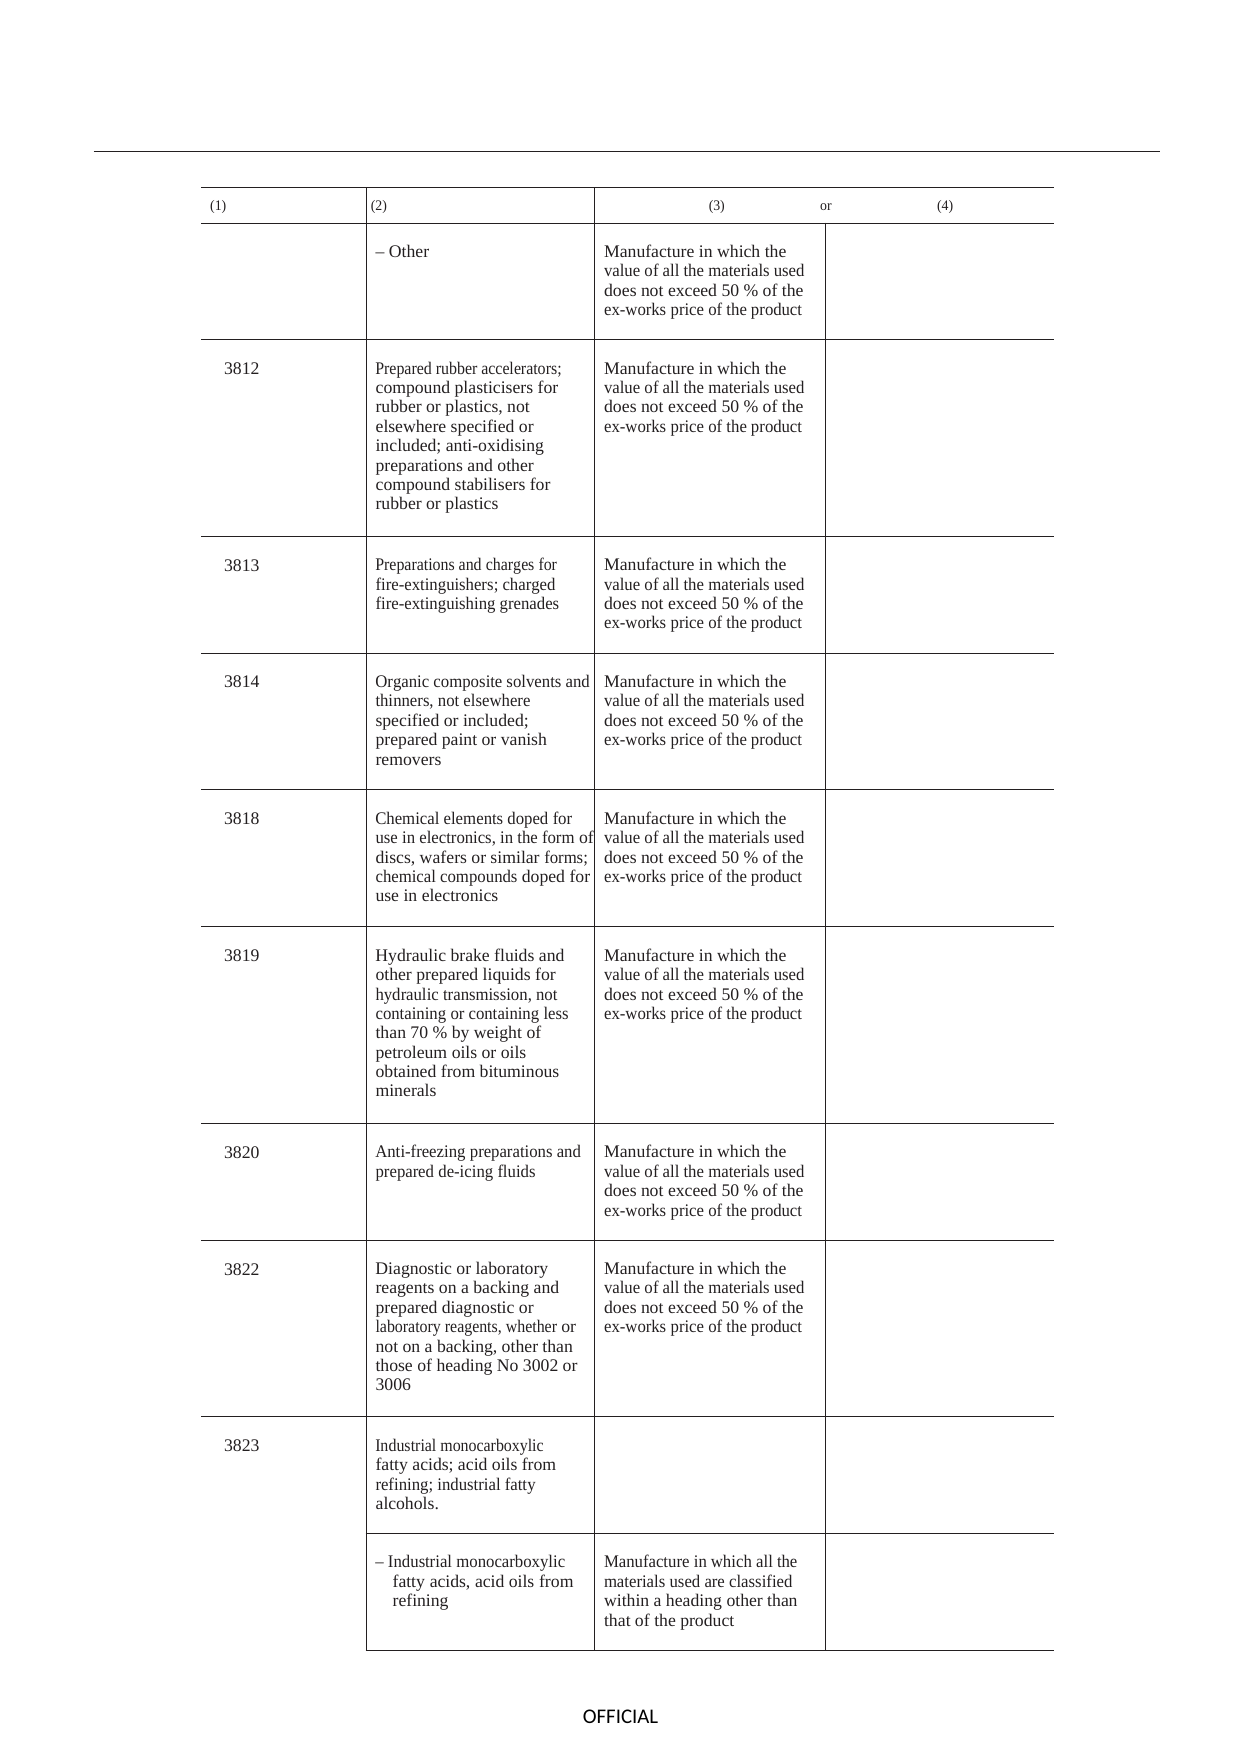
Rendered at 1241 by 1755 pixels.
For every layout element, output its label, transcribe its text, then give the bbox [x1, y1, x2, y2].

table_cell – Other [367, 224, 594, 339]
table_header (3) or (4) [595, 188, 1054, 222]
table_cell [826, 1417, 1054, 1533]
table_cell Industrial monocarboxylic fatty acids; acid oils from refining; industrial fatty alcohols. [367, 1417, 594, 1533]
table_cell [826, 1241, 1054, 1416]
table_cell Manufacture in which all the materials used are classified within a heading other than that of the product [595, 1534, 825, 1650]
table_cell [826, 537, 1054, 653]
table_cell 3822 [201, 1241, 366, 1416]
table_cell 3820 [201, 1124, 366, 1239]
table_cell – Industrial monocarboxylic fatty acids, acid oils from refining [367, 1534, 594, 1650]
table_cell 3823 [201, 1417, 366, 1650]
table_cell [826, 1534, 1054, 1650]
table_cell Organic composite solvents and thinners, not elsewhere specified or included; prepared paint or vanish removers [367, 654, 594, 789]
table_cell [595, 1417, 825, 1533]
table_cell Chemical elements doped for use in electronics, in the form of discs, wafers or similar forms; chemical compounds doped for use in electronics [367, 790, 594, 926]
table_cell Manufacture in which the value of all the materials used does not exceed 50 % of the ex-works price of the product [595, 654, 825, 789]
table_cell Anti-freezing preparations and prepared de-icing fluids [367, 1124, 594, 1239]
table_cell Manufacture in which the value of all the materials used does not exceed 50 % of the ex-works price of the product [595, 537, 825, 653]
table_cell Prepared rubber accelerators; compound plasticisers for rubber or plastics, not elsewhere specified or included; anti-oxidising preparations and other compound stabilisers for rubber or plastics [367, 340, 594, 536]
table_cell Hydraulic brake fluids and other prepared liquids for hydraulic transmission, not containing or containing less than 70 % by weight of petroleum oils or oils obtained from bituminous minerals [367, 927, 594, 1123]
table_cell Manufacture in which the value of all the materials used does not exceed 50 % of the ex-works price of the product [595, 1241, 825, 1416]
table_header (2) [367, 188, 594, 222]
table_cell [201, 224, 366, 339]
table_cell [826, 1124, 1054, 1239]
table_cell Diagnostic or laboratory reagents on a backing and prepared diagnostic or laboratory reagents, whether or not on a backing, other than those of heading No 3002 or 3006 [367, 1241, 594, 1416]
table_cell 3812 [201, 340, 366, 536]
table_cell Manufacture in which the value of all the materials used does not exceed 50 % of the ex-works price of the product [595, 1124, 825, 1239]
table_cell Manufacture in which the value of all the materials used does not exceed 50 % of the ex-works price of the product [595, 340, 825, 536]
table_cell [826, 654, 1054, 789]
table_cell [826, 927, 1054, 1123]
table_cell [826, 224, 1054, 339]
table_cell 3814 [201, 654, 366, 789]
table_cell Manufacture in which the value of all the materials used does not exceed 50 % of the ex-works price of the product [595, 790, 825, 926]
table_cell Manufacture in which the value of all the materials used does not exceed 50 % of the ex-works price of the product [595, 224, 825, 339]
table_cell 3813 [201, 537, 366, 653]
table_cell [826, 790, 1054, 926]
table_cell 3818 [201, 790, 366, 926]
table_cell 3819 [201, 927, 366, 1123]
table_header (1) [201, 188, 366, 222]
table_cell Preparations and charges for fire-extinguishers; charged fire-extinguishing grenades [367, 537, 594, 653]
table_cell Manufacture in which the value of all the materials used does not exceed 50 % of the ex-works price of the product [595, 927, 825, 1123]
table_cell [826, 340, 1054, 536]
